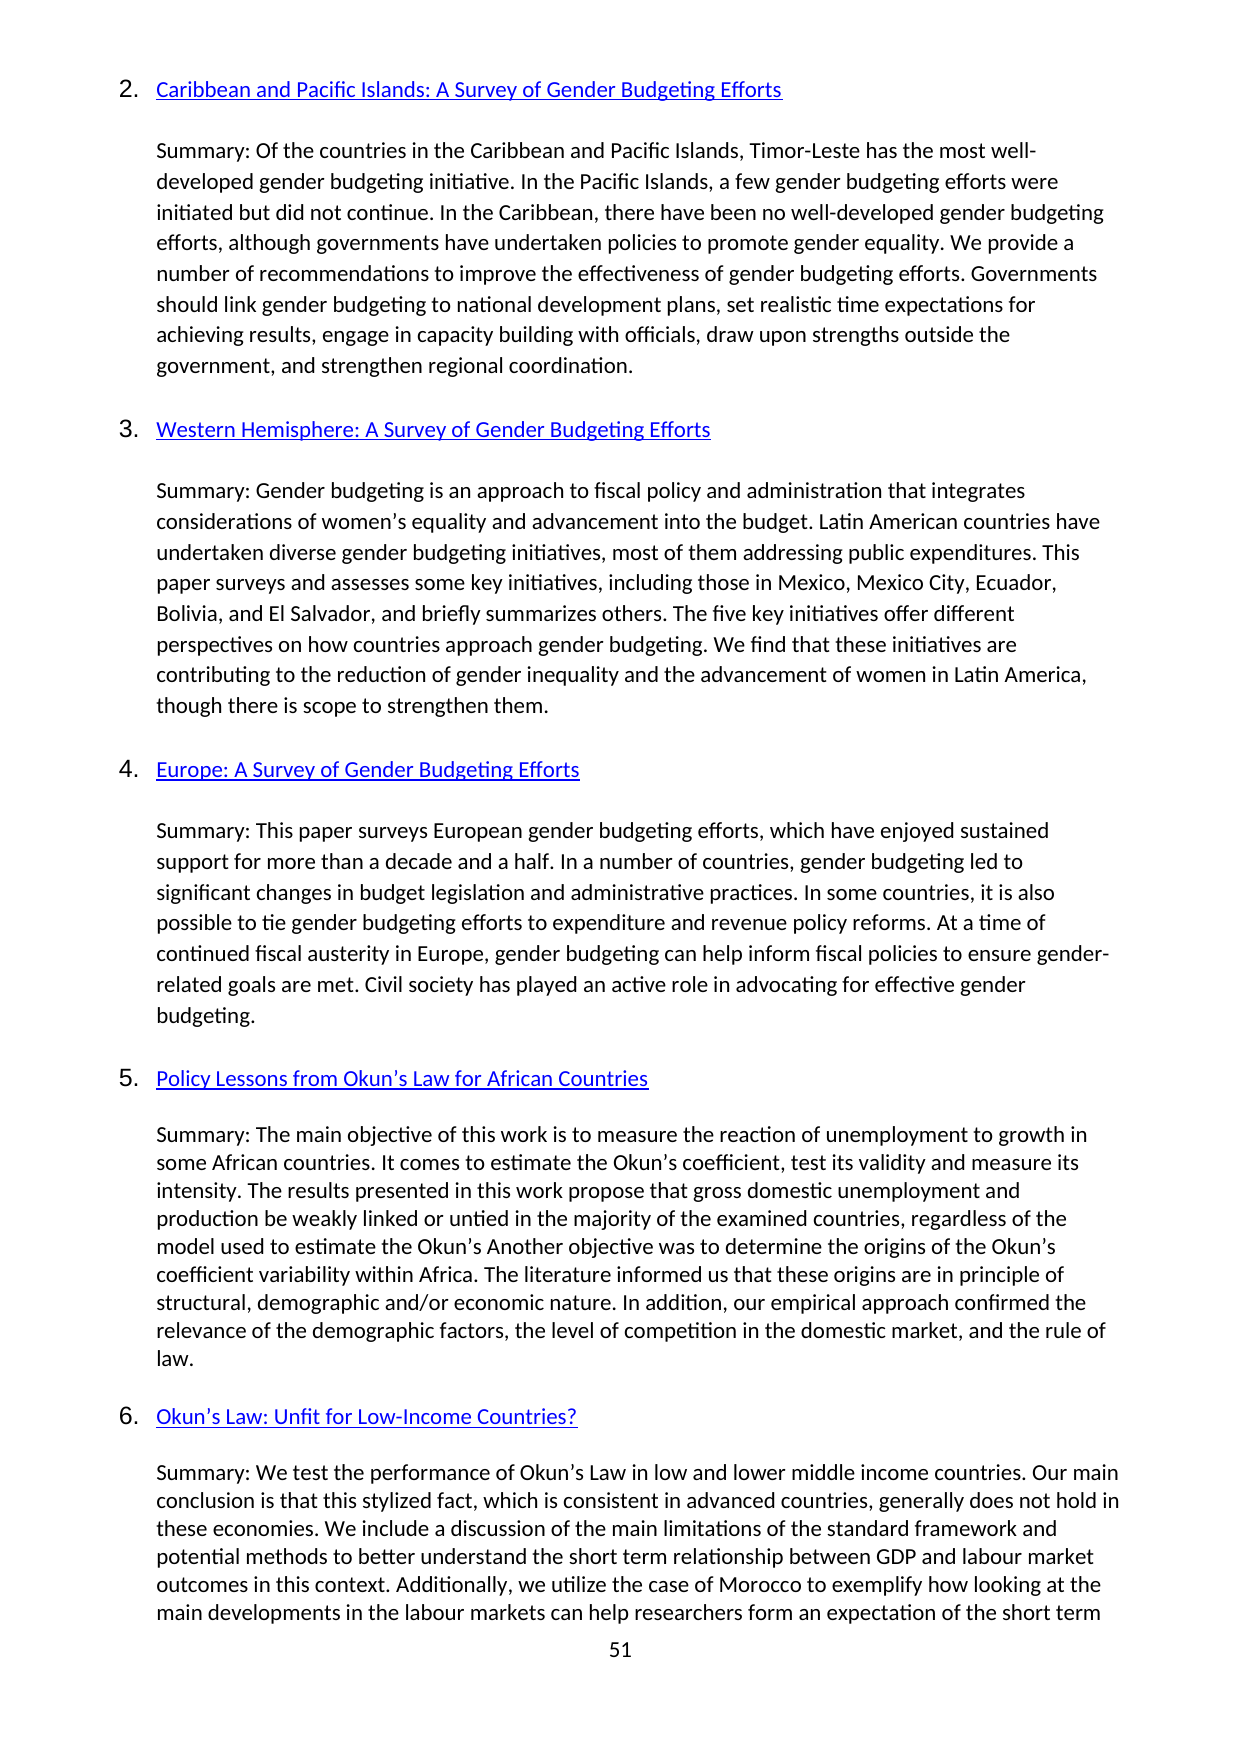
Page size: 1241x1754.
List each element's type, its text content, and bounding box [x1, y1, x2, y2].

list Policy Lessons from Okun’s Law for African Countries Summary: The main objective of this work is to measure the reaction of unemployment to growth in some African countries. It comes to estimate the Okun’s coefficient, test its validity and measure its intensity. The results presented in this work propose that gross domestic unemployment and production be weakly linked or untied in the majority of the examined countries, regardless of the model used to estimate the Okun’s Another objective was to determine the origins of the Okun’s coefficient variability within Africa. The literature informed us that these origins are in principle of structural, demographic and/or economic nature. In addition, our empirical approach confirmed the relevance of the demographic factors, the level of competition in the domestic market, and the rule of law. [118, 1063, 1122, 1401]
list Caribbean and Pacific Islands: A Survey of Gender Budgeting Efforts Summary: Of the countries in the Caribbean and Pacific Islands, Timor-Leste has the most well-developed gender budgeting initiative. In the Pacific Islands, a few gender budgeting efforts were initiated but did not continue. In the Caribbean, there have been no well-developed gender budgeting efforts, although governments have undertaken policies to promote gender equality. We provide a number of recommendations to improve the effectiveness of gender budgeting efforts. Governments should link gender budgeting to national development plans, set realistic time expectations for achieving results, engage in capacity building with officials, draw upon strengths outside the government, and strengthen regional coordination. [118, 73, 1122, 411]
list Western Hemisphere: A Survey of Gender Budgeting Efforts Summary: Gender budgeting is an approach to fiscal policy and administration that integrates considerations of women’s equality and advancement into the budget. Latin American countries have undertaken diverse gender budgeting initiatives, most of them addressing public expenditures. This paper surveys and assesses some key initiatives, including those in Mexico, Mexico City, Ecuador, Bolivia, and El Salvador, and briefly summarizes others. The five key initiatives offer different perspectives on how countries approach gender budgeting. We find that these initiatives are contributing to the reduction of gender inequality and the advancement of women in Latin America, though there is scope to strengthen them. [118, 414, 1122, 751]
list Okun’s Law: Unfit for Low-Income Countries? Summary: We test the performance of Okun’s Law in low and lower middle income countries. Our main conclusion is that this stylized fact, which is consistent in advanced countries, generally does not hold in these economies. We include a discussion of the main limitations of the standard framework and potential methods to better understand the short term relationship between GDP and labour market outcomes in this context. Additionally, we utilize the case of Morocco to exemplify how looking at the main developments in the labour markets can help researchers form an expectation of the short term [118, 1401, 1122, 1627]
list Europe: A Survey of Gender Budgeting Efforts Summary: This paper surveys European gender budgeting efforts, which have enjoyed sustained support for more than a decade and a half. In a number of countries, gender budgeting led to significant changes in budget legislation and administrative practices. In some countries, it is also possible to tie gender budgeting efforts to expenditure and revenue policy reforms. At a time of continued fiscal austerity in Europe, gender budgeting can help inform fiscal policies to ensure gender-related goals are met. Civil society has played an active role in advocating for effective gender budgeting. [118, 754, 1122, 1060]
